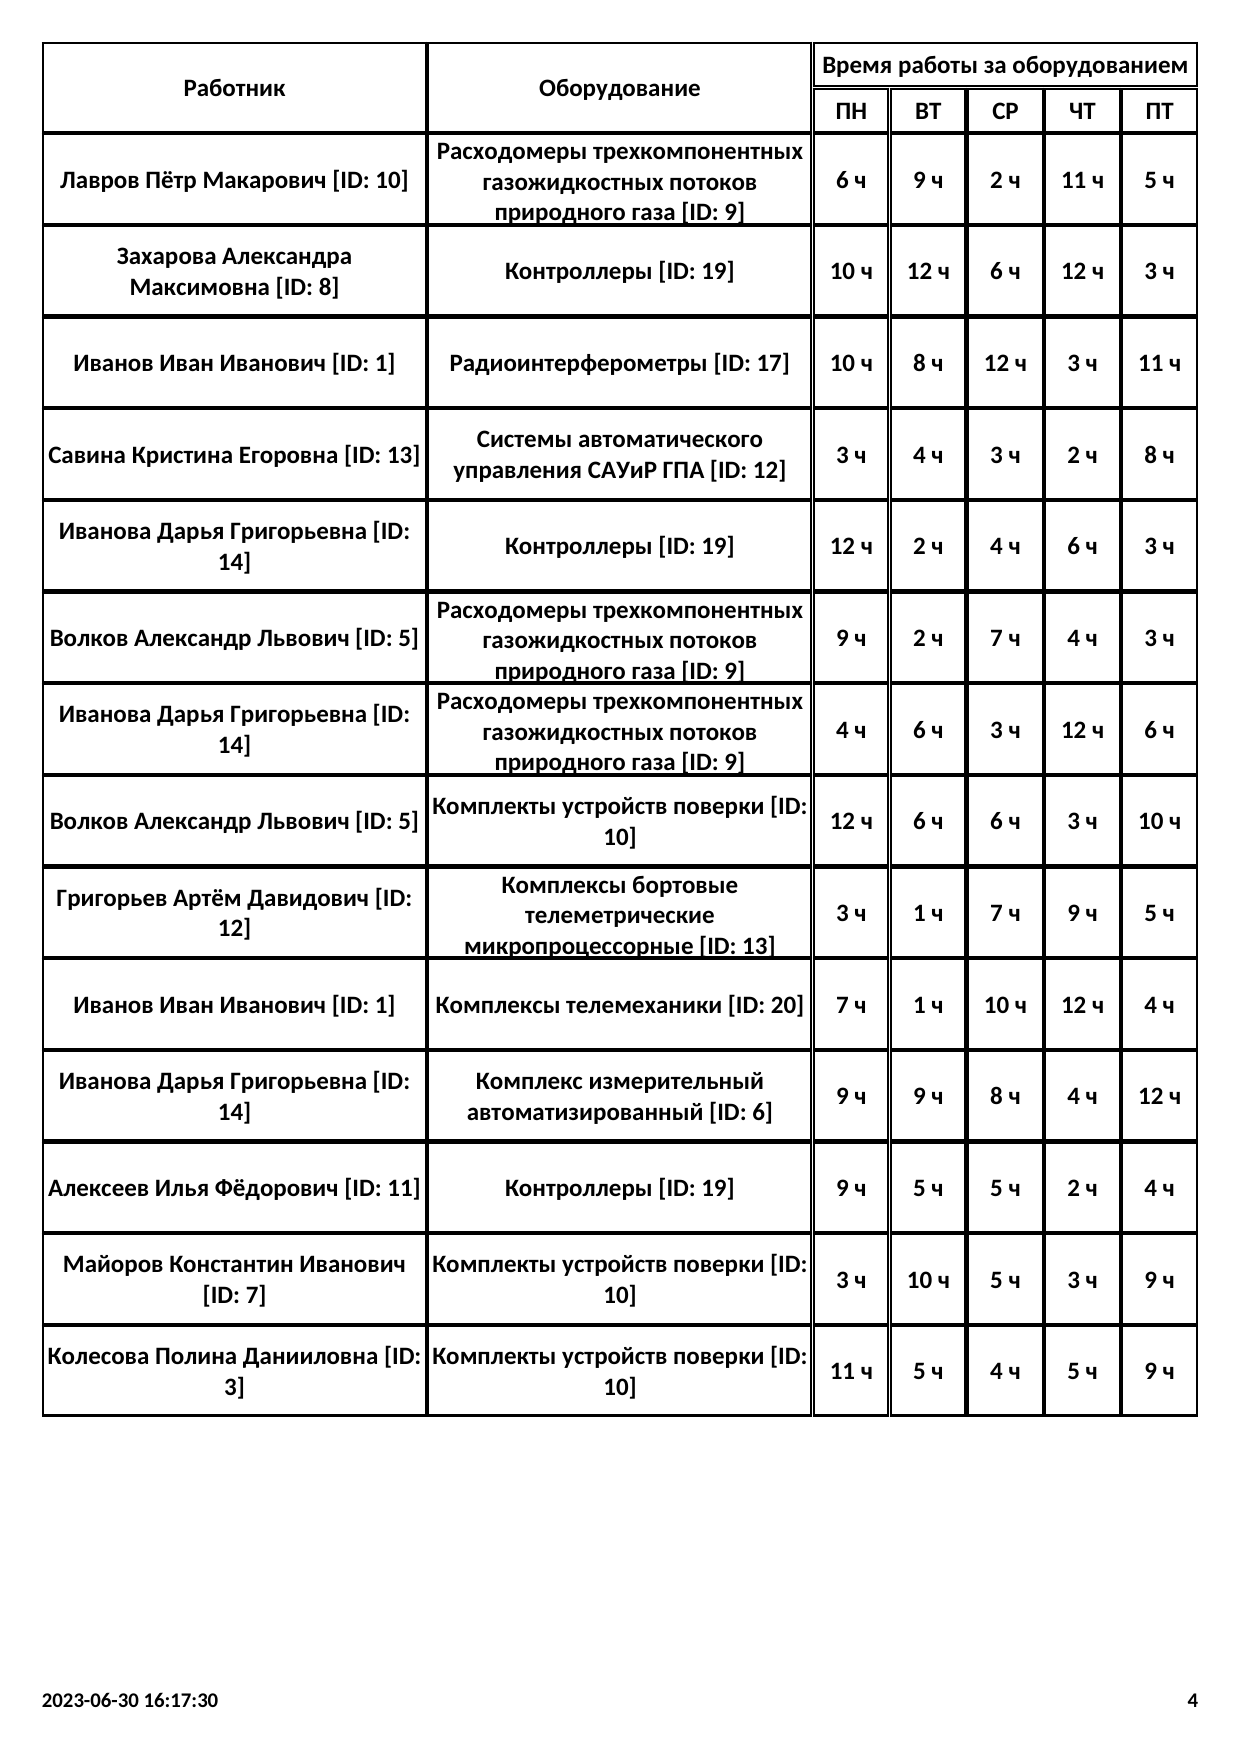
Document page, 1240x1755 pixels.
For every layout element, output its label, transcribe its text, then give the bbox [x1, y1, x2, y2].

table_cell [0, 317, 42, 408]
table_cell 2 ч [969, 135, 1042, 223]
table_cell 5 ч [1046, 1327, 1119, 1414]
table_header [0, 0, 42, 42]
table_cell Контроллеры [ID: 19] [429, 502, 810, 589]
table_cell 7 ч [969, 869, 1042, 956]
table_cell 8 ч [892, 319, 964, 406]
table_cell 10 ч [815, 319, 887, 406]
table_cell [1198, 408, 1239, 500]
table_cell 6 ч [1046, 502, 1119, 589]
table_cell Радиоинтерферометры [ID: 17] [429, 319, 810, 406]
table_cell 5 ч [892, 1327, 964, 1414]
table_cell 7 ч [969, 594, 1042, 681]
table_cell Алексеев Илья Фёдорович [ID: 11] [44, 1144, 425, 1231]
table_cell 11 ч [1046, 135, 1119, 223]
table_cell [0, 1142, 42, 1233]
table_cell 12 ч [892, 227, 964, 314]
table_cell 4 [621, 1621, 1198, 1712]
table_cell 10 ч [969, 960, 1042, 1048]
table_cell Иванов Иван Иванович [ID: 1] [44, 319, 425, 406]
table_cell Волков Александр Львович [ID: 5] [44, 594, 425, 681]
table_cell [1198, 1417, 1239, 1621]
table_cell 1 ч [892, 869, 964, 956]
table_header [890, 0, 967, 42]
table_cell 6 ч [969, 777, 1042, 864]
table_cell 6 ч [892, 777, 964, 864]
table_header [621, 0, 812, 42]
table_cell [0, 1621, 42, 1712]
table_cell 3 ч [969, 410, 1042, 498]
table_cell 12 ч [969, 319, 1042, 406]
table_cell 3 ч [1046, 777, 1119, 864]
table_cell [1044, 1417, 1121, 1621]
table_cell [1198, 775, 1239, 867]
table_cell 2023-06-30 16:17:30 [42, 1621, 621, 1712]
table_cell Расходомеры трехкомпонентных газожидкостных потоков природного газа [ID: 9] [429, 594, 810, 681]
table_cell 3 ч [1123, 502, 1196, 589]
table_cell 10 ч [892, 1235, 964, 1323]
table_cell [1198, 1325, 1239, 1417]
table_cell Лавров Пётр Макарович [ID: 10] [44, 135, 425, 223]
table_cell [1198, 1621, 1239, 1712]
table_cell 9 ч [815, 594, 887, 681]
table_header [42, 0, 427, 42]
table_cell Иванов Иван Иванович [ID: 1] [44, 960, 425, 1048]
table_cell 6 ч [892, 685, 964, 773]
table_header ЧТ [1046, 90, 1119, 131]
table_cell [0, 42, 42, 133]
table_cell Майоров Константин Иванович [ID: 7] [44, 1235, 425, 1323]
table_cell Комплекты устройств поверки [ID: 10] [429, 1235, 810, 1323]
table_cell Колесова Полина Данииловна [ID: 3] [44, 1327, 425, 1414]
table_cell 9 ч [1046, 869, 1119, 956]
table_cell 8 ч [1123, 410, 1196, 498]
table_cell 5 ч [1123, 869, 1196, 956]
table_cell [0, 1417, 42, 1621]
table_cell 3 ч [815, 869, 887, 956]
table_cell [890, 1417, 967, 1621]
table_cell 9 ч [892, 1052, 964, 1139]
table_cell 10 ч [1123, 777, 1196, 864]
table_cell 12 ч [1123, 1052, 1196, 1139]
table_cell [1121, 1417, 1198, 1621]
table_cell Комплексы телемеханики [ID: 20] [429, 960, 810, 1048]
table_cell 12 ч [815, 502, 887, 589]
table_header ВТ [892, 90, 964, 131]
table_cell Расходомеры трехкомпонентных газожидкостных потоков природного газа [ID: 9] [429, 685, 810, 773]
table_cell [0, 1325, 42, 1417]
table_cell [0, 408, 42, 500]
table_cell 6 ч [969, 227, 1042, 314]
table_cell 9 ч [1123, 1327, 1196, 1414]
table_cell [0, 225, 42, 317]
table_cell 3 ч [1123, 227, 1196, 314]
table_header [1121, 0, 1198, 42]
table_cell Григорьев Артём Давидович [ID: 12] [44, 869, 425, 956]
table_header [813, 0, 889, 42]
table_header [1198, 0, 1239, 42]
table_cell 12 ч [1046, 685, 1119, 773]
table_cell [1198, 133, 1239, 225]
table_header ПТ [1123, 90, 1196, 131]
table_cell 10 ч [815, 227, 887, 314]
table_cell Контроллеры [ID: 19] [429, 1144, 810, 1231]
table_cell Иванова Дарья Григорьевна [ID: 14] [44, 502, 425, 589]
table_cell [42, 1417, 427, 1621]
table_cell Комплекты устройств поверки [ID: 10] [429, 777, 810, 864]
table_cell [0, 775, 42, 867]
table_cell Расходомеры трехкомпонентных газожидкостных потоков природного газа [ID: 9] [429, 135, 810, 223]
table_cell 4 ч [815, 685, 887, 773]
table_cell [1198, 592, 1239, 683]
table_cell 1 ч [892, 960, 964, 1048]
table_cell 4 ч [1123, 960, 1196, 1048]
table_cell 4 ч [1046, 594, 1119, 681]
table_cell 3 ч [1123, 594, 1196, 681]
table_cell [1198, 683, 1239, 775]
table_cell [1198, 1233, 1239, 1325]
table_cell 6 ч [815, 135, 887, 223]
table_cell Иванова Дарья Григорьевна [ID: 14] [44, 1052, 425, 1139]
table_cell 4 ч [969, 1327, 1042, 1414]
table_cell 2 ч [892, 594, 964, 681]
table_cell 4 ч [892, 410, 964, 498]
table_cell 3 ч [969, 685, 1042, 773]
table_header СР [969, 90, 1042, 131]
table_cell Системы автоматического управления САУиР ГПА [ID: 12] [429, 410, 810, 498]
table_cell [1198, 1142, 1239, 1233]
table_cell Комплексы бортовые телеметрические микропроцессорные [ID: 13] [429, 869, 810, 956]
table_cell 4 ч [969, 502, 1042, 589]
table_cell 9 ч [1123, 1235, 1196, 1323]
table_cell 11 ч [1123, 319, 1196, 406]
table_cell 4 ч [1046, 1052, 1119, 1139]
table_cell Савина Кристина Егоровна [ID: 13] [44, 410, 425, 498]
table_cell Работник [44, 44, 425, 131]
table_cell [1198, 958, 1239, 1050]
table_cell 5 ч [1123, 135, 1196, 223]
table_cell [1198, 500, 1239, 592]
table_cell 2 ч [892, 502, 964, 589]
table_cell [0, 1050, 42, 1142]
table_cell 5 ч [969, 1144, 1042, 1231]
table_cell [621, 1417, 812, 1621]
table_cell [1198, 1050, 1239, 1142]
table_cell 8 ч [969, 1052, 1042, 1139]
table_cell Волков Александр Львович [ID: 5] [44, 777, 425, 864]
table_cell [427, 1417, 621, 1621]
table_header ПН [815, 90, 887, 131]
table_cell 12 ч [1046, 227, 1119, 314]
table_cell Иванова Дарья Григорьевна [ID: 14] [44, 685, 425, 773]
table_cell 3 ч [1046, 1235, 1119, 1323]
table_cell 5 ч [892, 1144, 964, 1231]
table_cell Комплекс измерительный автоматизированный [ID: 6] [429, 1052, 810, 1139]
table_cell [1198, 317, 1239, 408]
table_cell 9 ч [815, 1052, 887, 1139]
table_cell [1198, 42, 1239, 133]
table_cell 4 ч [1123, 1144, 1196, 1231]
table_cell 3 ч [815, 410, 887, 498]
table_cell [813, 1417, 889, 1621]
table_cell [0, 867, 42, 958]
table_cell [0, 592, 42, 683]
table_cell [1198, 225, 1239, 317]
table_cell [0, 683, 42, 775]
table_cell [0, 1233, 42, 1325]
table_cell [0, 500, 42, 592]
table_cell 9 ч [815, 1144, 887, 1231]
table_cell 12 ч [1046, 960, 1119, 1048]
table_cell 5 ч [969, 1235, 1042, 1323]
table_cell 3 ч [1046, 319, 1119, 406]
table_header Время работы за оборудованием [815, 44, 1196, 85]
table_cell 7 ч [815, 960, 887, 1048]
table_cell [967, 1417, 1044, 1621]
table_cell 11 ч [815, 1327, 887, 1414]
table_cell Оборудование [429, 44, 810, 131]
table_cell 3 ч [815, 1235, 887, 1323]
table_cell [1198, 867, 1239, 958]
table_cell Контроллеры [ID: 19] [429, 227, 810, 314]
table_cell Комплекты устройств поверки [ID: 10] [429, 1327, 810, 1414]
table_cell 2 ч [1046, 1144, 1119, 1231]
table_cell 2 ч [1046, 410, 1119, 498]
table_cell [0, 958, 42, 1050]
table_cell 9 ч [892, 135, 964, 223]
table_cell 6 ч [1123, 685, 1196, 773]
table_cell [0, 133, 42, 225]
table_header [427, 0, 621, 42]
table_header [967, 0, 1044, 42]
table_header [1044, 0, 1121, 42]
table_cell Захарова Александра Максимовна [ID: 8] [44, 227, 425, 314]
table_cell 12 ч [815, 777, 887, 864]
